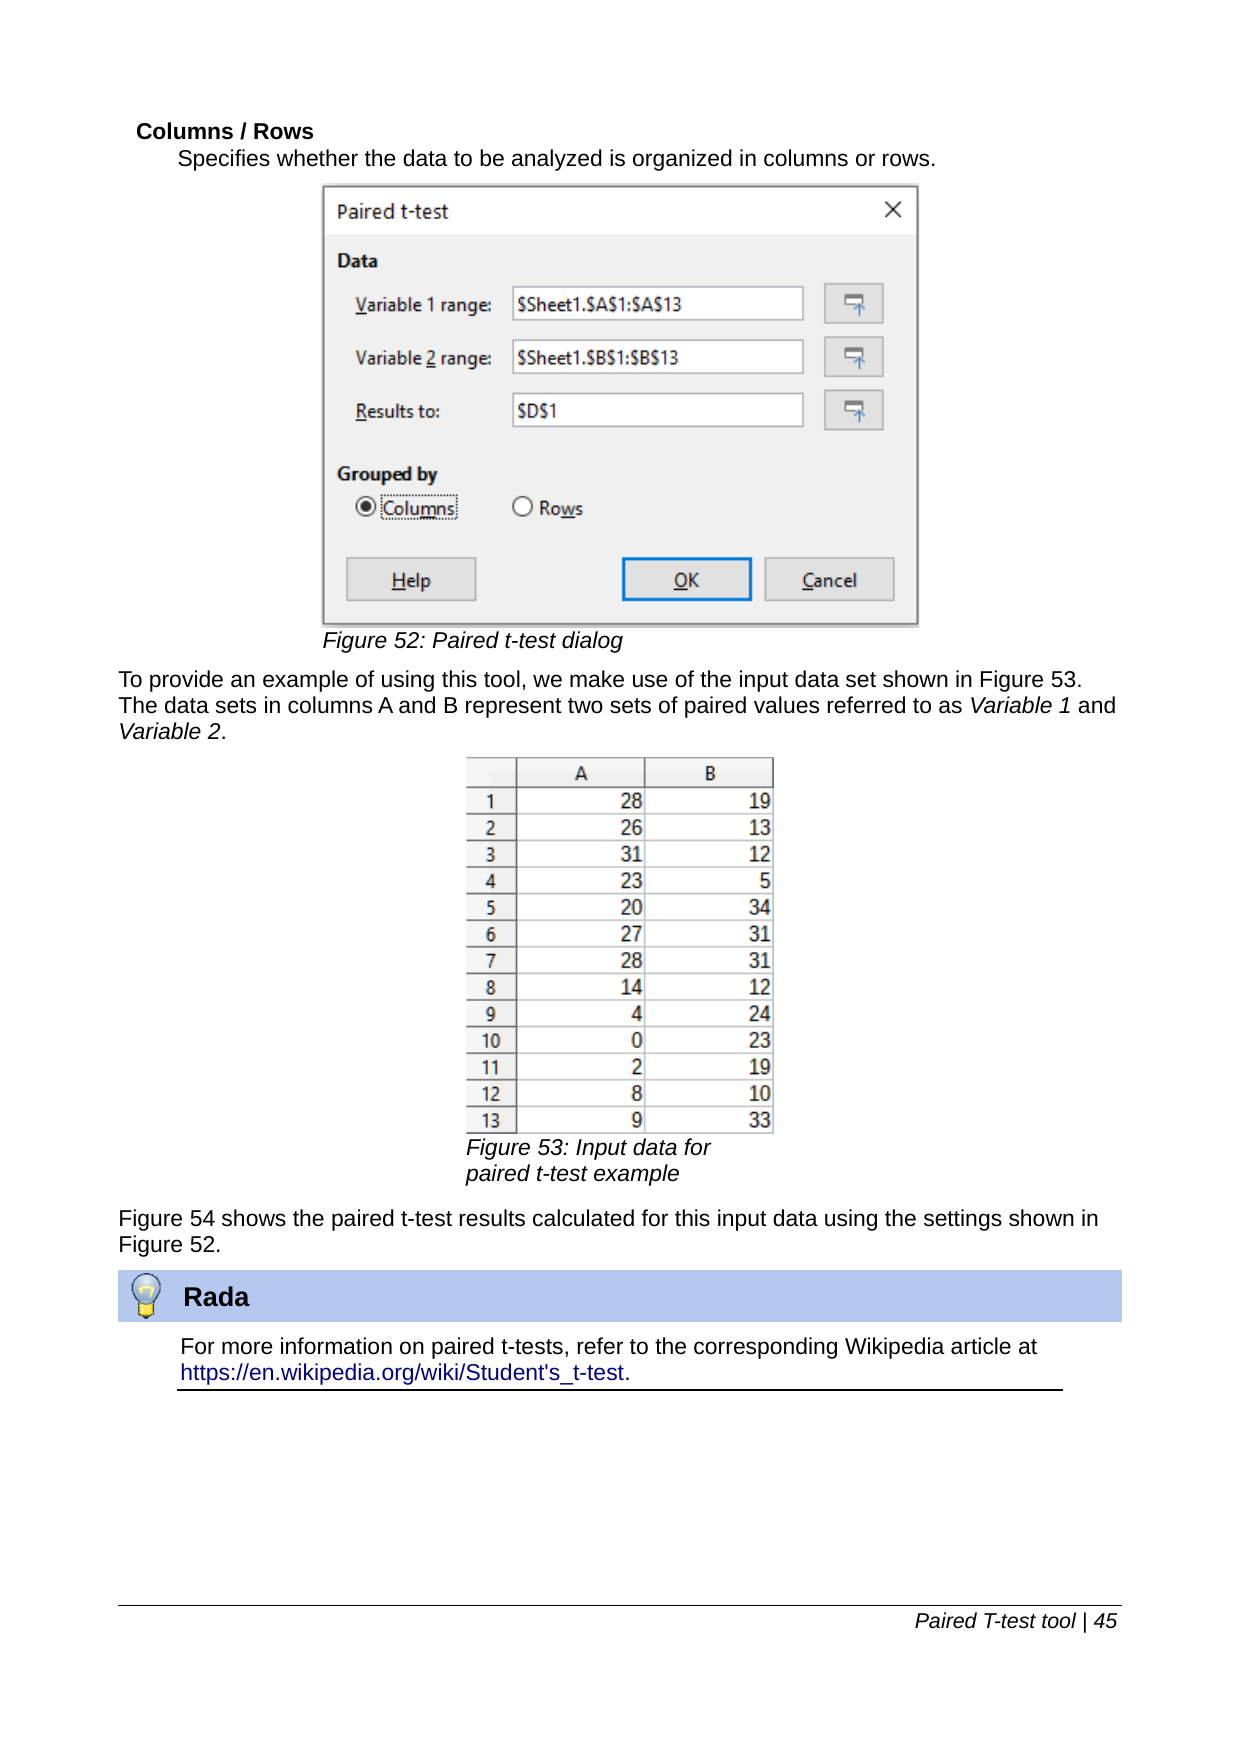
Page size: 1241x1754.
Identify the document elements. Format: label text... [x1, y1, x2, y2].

text Figure 54 shows the paired t-test results calculated for this input data using the settings shown in Figure 52. [118, 1205, 1122, 1258]
picture [466, 757, 774, 1134]
text For more information on paired t-tests, refer to the corresponding Wikipedia article at https://en.wikipedia.org/wiki/Student's_t-test. [177, 1330, 1063, 1389]
text Specifies whether the data to be analyzed is organized in columns or rows. [177, 144, 1122, 171]
text Columns / Rows [136, 118, 1122, 144]
text To provide an example of using this tool, we make use of the input data set shown in Figure 53. The data sets in columns A and B represent two sets of paired values referred to as Variable 1 and Variable 2. [118, 666, 1122, 745]
picture [320, 183, 920, 628]
picture [119, 1271, 170, 1322]
text Figure 53: Input data for paired t-test example [466, 1134, 774, 1187]
text Figure 52: Paired t-test dialog [322, 628, 918, 654]
subtitle Rada [118, 1270, 1122, 1322]
